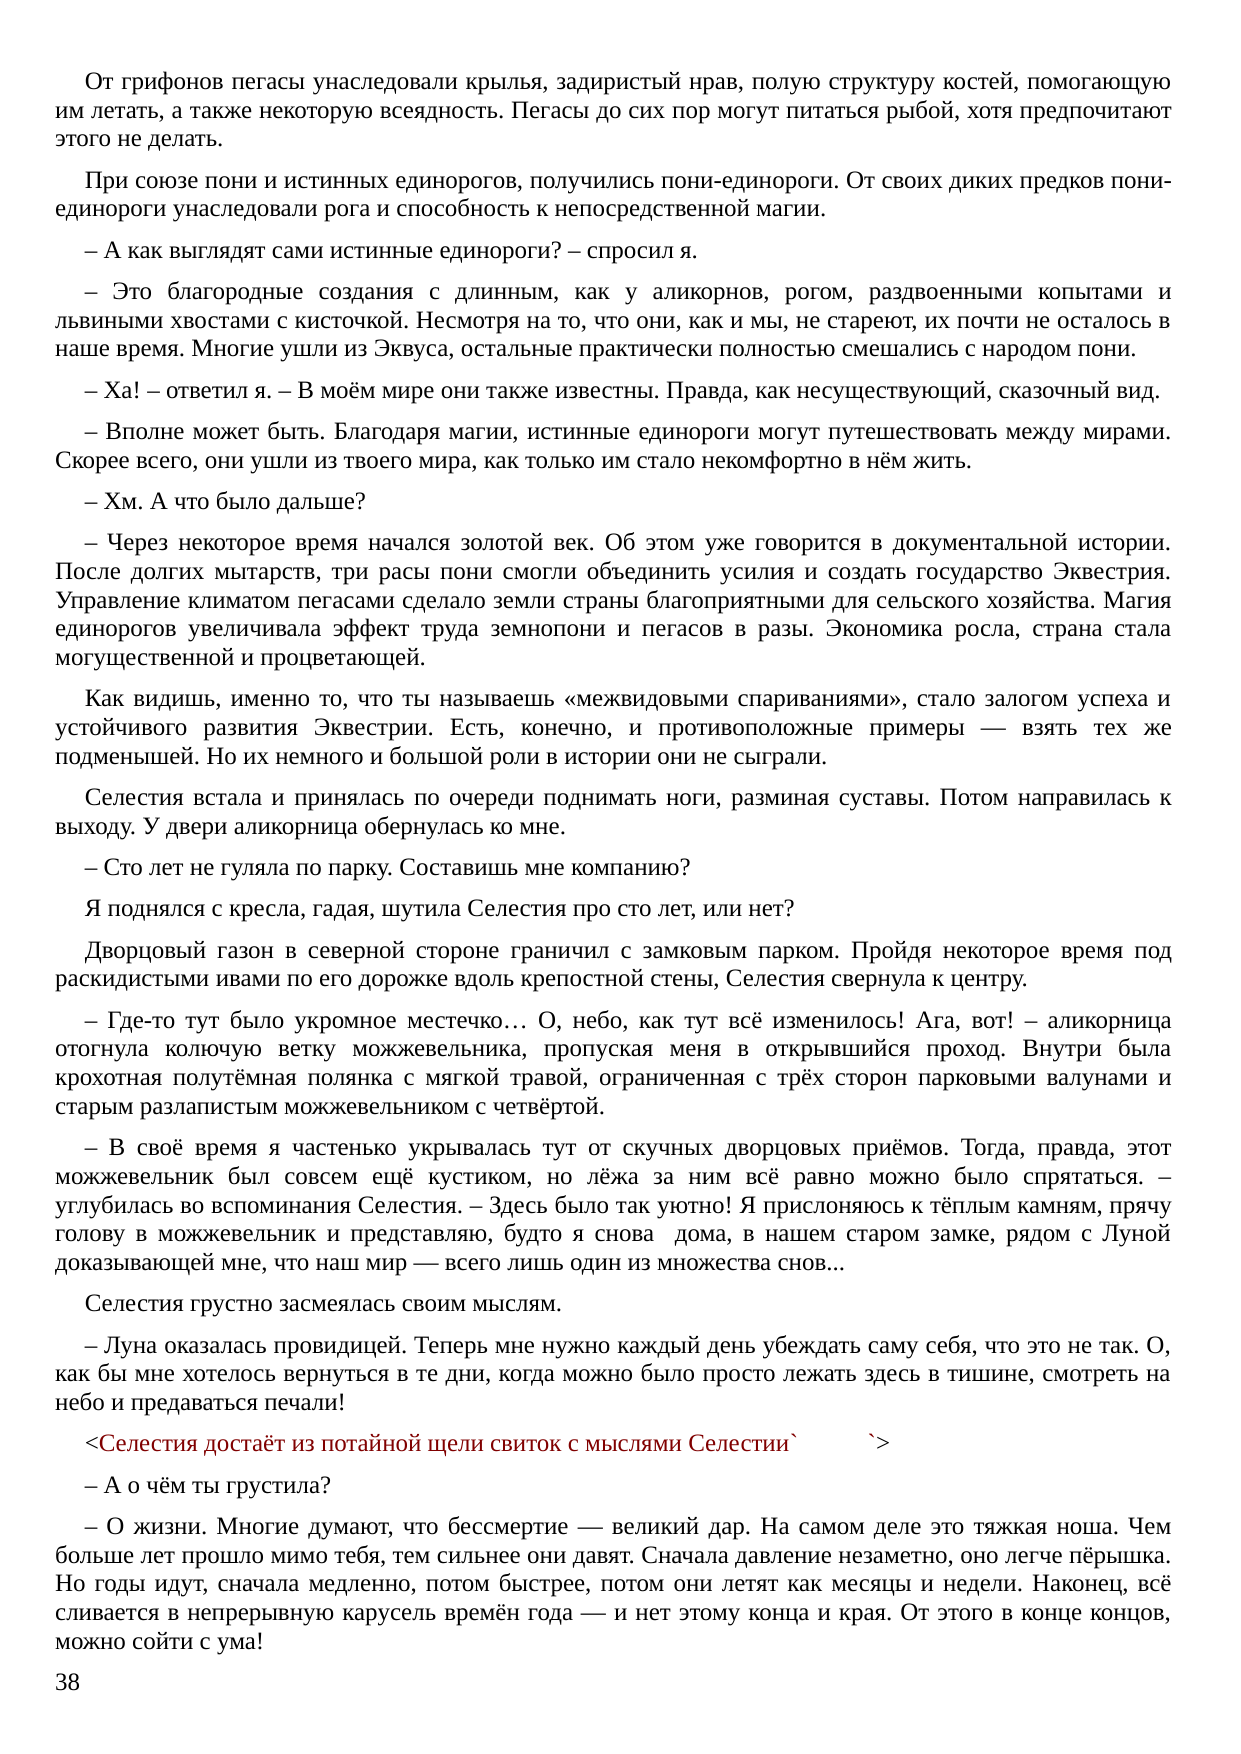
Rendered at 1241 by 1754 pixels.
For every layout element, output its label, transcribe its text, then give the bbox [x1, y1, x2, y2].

text – А о чём ты грустила? [55, 1470, 1173, 1498]
text – Сто лет не гуляла по парку. Составишь мне компанию? [55, 852, 1173, 881]
text При союзе пони и истинных единорогов, получились пони-единороги. От своих диких предков пони-единороги унаследовали рога и способность к непосредственной магии. [55, 165, 1173, 222]
text Селестия встала и принялась по очереди поднимать ноги, разминая суставы. Потом направилась к выходу. У двери аликорница обернулась ко мне. [55, 782, 1173, 840]
text – Через некоторое время начался золотой век. Об этом уже говорится в документальной истории. После долгих мытарств, три расы пони смогли объединить усилия и создать государство Эквестрия. Управление климатом пегасами сделало земли страны благоприятными для сельского хозяйства. Магия единорогов увеличивала эффект труда земнопони и пегасов в разы. Экономика росла, страна стала могущественной и процветающей. [55, 527, 1173, 671]
text – О жизни. Многие думают, что бессмертие — великий дар. На самом деле это тяжкая ноша. Чем больше лет прошло мимо тебя, тем сильнее они давят. Сначала давление незаметно, оно легче пёрышка. Но годы идут, сначала медленно, потом быстрее, потом они летят как месяцы и недели. Наконец, всё сливается в непрерывную карусель времён года — и нет этому конца и края. От этого в конце концов, можно сойти с ума! [55, 1511, 1173, 1655]
text – Где-то тут было укромное местечко… О, небо, как тут всё изменилось! Ага, вот! – аликорница отогнула колючую ветку можжевельника, пропуская меня в открывшийся проход. Внутри была крохотная полутёмная полянка с мягкой травой, ограниченная с трёх сторон парковыми валунами и старым разлапистым можжевельником с четвёртой. [55, 1005, 1173, 1120]
text – Это благородные создания с длинным, как у аликорнов, рогом, раздвоенными копытами и львиными хвостами с кисточкой. Несмотря на то, что они, как и мы, не стареют, их почти не осталось в наше время. Многие ушли из Эквуса, остальные практически полностью смешались с народом пони. [55, 276, 1173, 362]
text – Вполне может быть. Благодаря магии, истинные единороги могут путешествовать между мирами. Скорее всего, они ушли из твоего мира, как только им стало некомфортно в нём жить. [55, 416, 1173, 473]
text Я поднялся с кресла, гадая, шутила Селестия про сто лет, или нет? [55, 893, 1173, 922]
text Дворцовый газон в северной стороне граничил с замковым парком. Пройдя некоторое время под раскидистыми ивами по его дорожке вдоль крепостной стены, Селестия свернула к центру. [55, 935, 1173, 992]
text – А как выглядят сами истинные единороги? – спросил я. [55, 235, 1173, 263]
text – Хм. А что было дальше? [55, 486, 1173, 515]
text Селестия грустно засмеялась своим мыслям. [55, 1288, 1173, 1317]
text <Селестия достаёт из потайной щели свиток с мыслями Селестии` `> [55, 1428, 1173, 1457]
text От грифонов пегасы унаследовали крылья, задиристый нрав, полую структуру костей, помогающую им летать, а также некоторую всеядность. Пегасы до сих пор могут питаться рыбой, хотя предпочитают этого не делать. [55, 66, 1173, 152]
text – Ха! – ответил я. – В моём мире они также известны. Правда, как несуществующий, сказочный вид. [55, 375, 1173, 403]
text – Луна оказалась провидицей. Теперь мне нужно каждый день убеждать саму себя, что это не так. О, как бы мне хотелось вернуться в те дни, когда можно было просто лежать здесь в тишине, смотреть на небо и предаваться печали! [55, 1330, 1173, 1416]
text Как видишь, именно то, что ты называешь «межвидовыми спариваниями», стало залогом успеха и устойчивого развития Эквестрии. Есть, конечно, и противоположные примеры — взять тех же подменышей. Но их немного и большой роли в истории они не сыграли. [55, 683, 1173, 770]
text – В своё время я частенько укрывалась тут от скучных дворцовых приёмов. Тогда, правда, этот можжевельник был совсем ещё кустиком, но лёжа за ним всё равно можно было спрятаться. – углубилась во вспоминания Селестия. – Здесь было так уютно! Я прислоняюсь к тёплым камням, прячу голову в можжевельник и представляю, будто я снова дома, в нашем старом замке, рядом с Луной доказывающей мне, что наш мир — всего лишь один из множества снов... [55, 1132, 1173, 1276]
